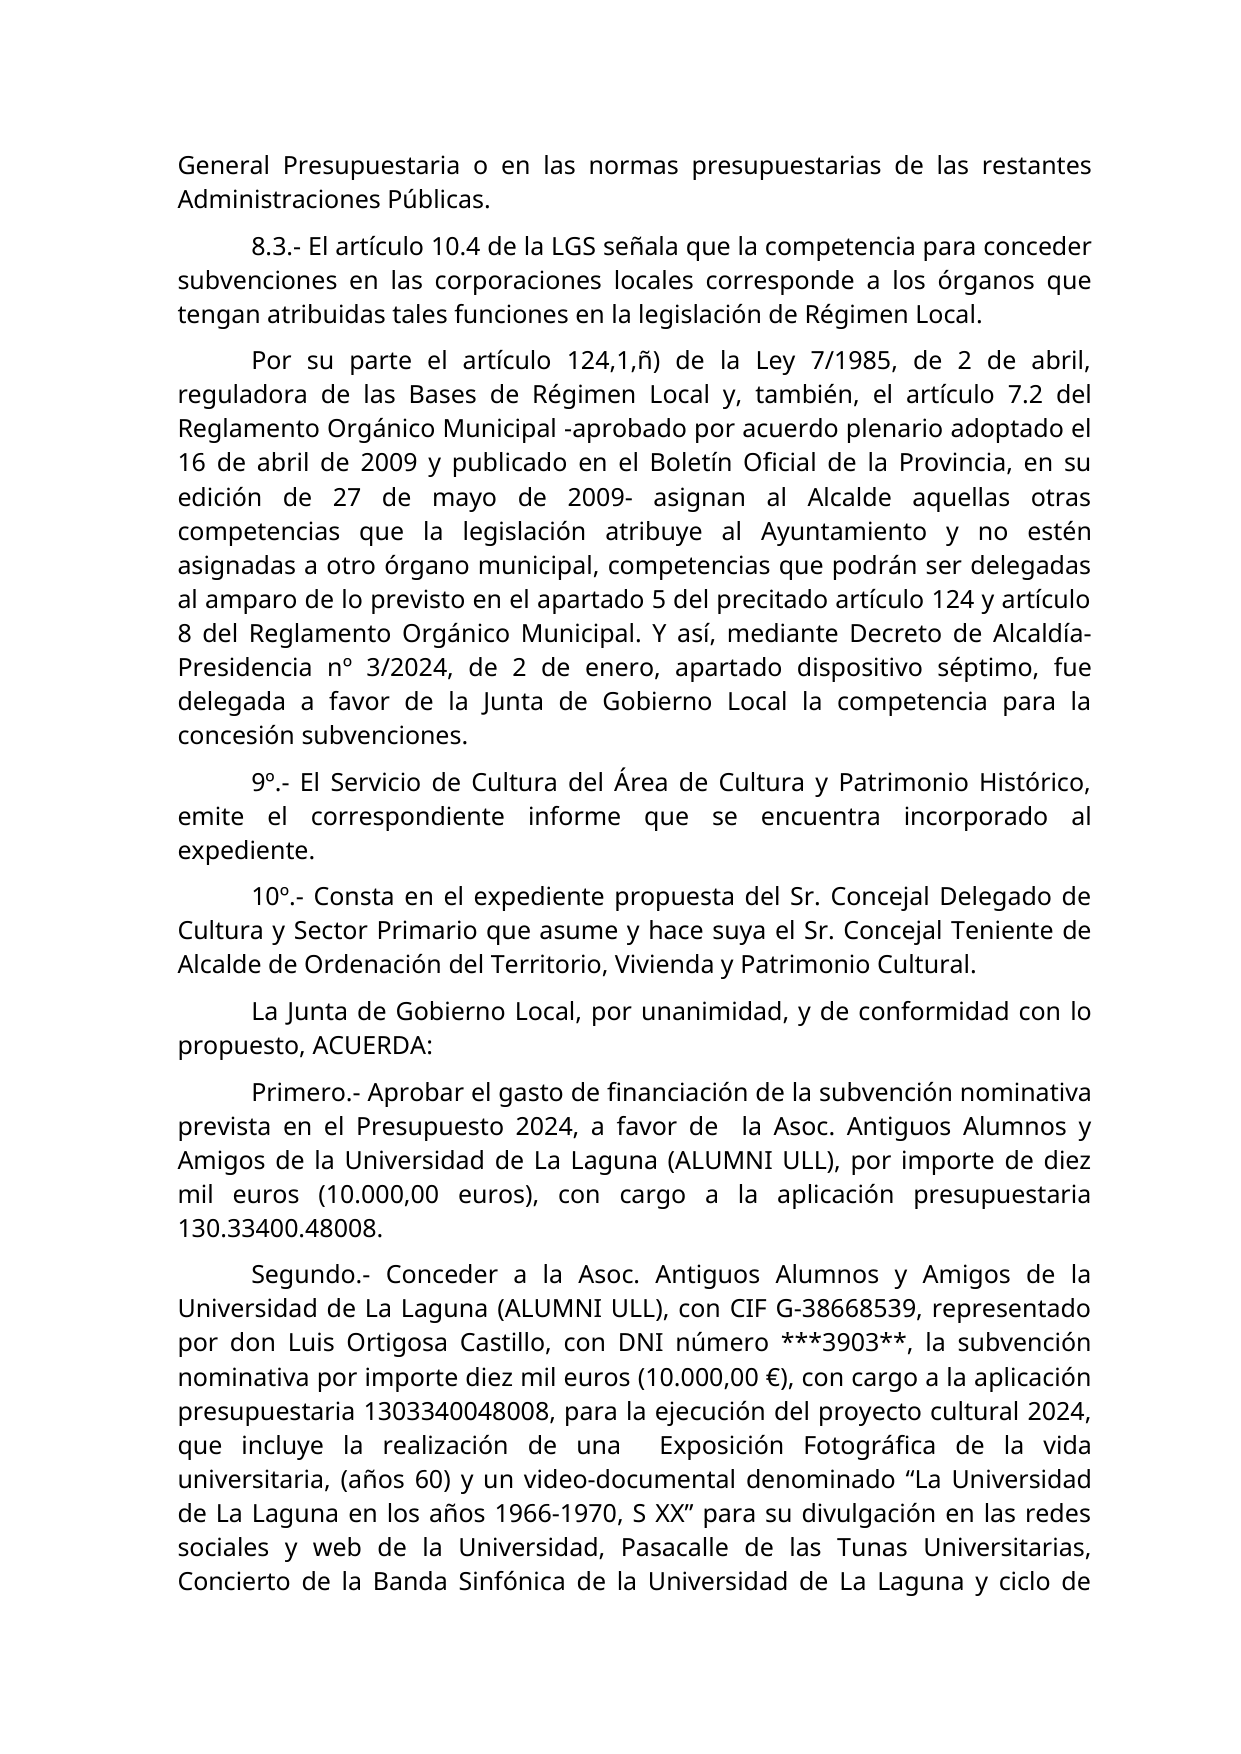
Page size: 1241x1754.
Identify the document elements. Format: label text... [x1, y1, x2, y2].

text Primero.- Aprobar el gasto de financiación de la subvención nominativa prevista en el Presupuesto 2024, a favor de la Asoc. Antiguos Alumnos y Amigos de la Universidad de La Laguna (ALUMNI ULL), por importe de diez mil euros (10.000,00 euros), con cargo a la aplicación presupuestaria 130.33400.48008. [177, 1074, 1093, 1244]
text Segundo.- Conceder a la Asoc. Antiguos Alumnos y Amigos de la Universidad de La Laguna (ALUMNI ULL), con CIF G-38668539, representado por don Luis Ortigosa Castillo, con DNI número ***3903**, la subvención nominativa por importe diez mil euros (10.000,00 €), con cargo a la aplicación presupuestaria 1303340048008, para la ejecución del proyecto cultural 2024, que incluye la realización de una Exposición Fotográfica de la vida universitaria, (años 60) y un video-documental denominado “La Universidad de La Laguna en los años 1966-1970, S XX” para su divulgación en las redes sociales y web de la Universidad, Pasacalle de las Tunas Universitarias, Concierto de la Banda Sinfónica de la Universidad de La Laguna y ciclo de [177, 1257, 1093, 1598]
text Por su parte el artículo 124,1,ñ) de la Ley 7/1985, de 2 de abril, reguladora de las Bases de Régimen Local y, también, el artículo 7.2 del Reglamento Orgánico Municipal -aprobado por acuerdo plenario adoptado el 16 de abril de 2009 y publicado en el Boletín Oficial de la Provincia, en su edición de 27 de mayo de 2009- asignan al Alcalde aquellas otras competencias que la legislación atribuye al Ayuntamiento y no estén asignadas a otro órgano municipal, competencias que podrán ser delegadas al amparo de lo previsto en el apartado 5 del precitado artículo 124 y artículo 8 del Reglamento Orgánico Municipal. Y así, mediante Decreto de Alcaldía-Presidencia nº 3/2024, de 2 de enero, apartado dispositivo séptimo, fue delegada a favor de la Junta de Gobierno Local la competencia para la concesión subvenciones. [177, 343, 1093, 752]
text 8.3.- El artículo 10.4 de la LGS señala que la competencia para conceder subvenciones en las corporaciones locales corresponde a los órganos que tengan atribuidas tales funciones en la legislación de Régimen Local. [177, 228, 1093, 330]
text 10º.- Consta en el expediente propuesta del Sr. Concejal Delegado de Cultura y Sector Primario que asume y hace suya el Sr. Concejal Teniente de Alcalde de Ordenación del Territorio, Vivienda y Patrimonio Cultural. [177, 879, 1093, 981]
text La Junta de Gobierno Local, por unanimidad, y de conformidad con lo propuesto, ACUERDA: [177, 993, 1093, 1062]
text General Presupuestaria o en las normas presupuestarias de las restantes Administraciones Públicas. [177, 148, 1093, 216]
text 9º.- El Servicio de Cultura del Área de Cultura y Patrimonio Histórico, emite el correspondiente informe que se encuentra incorporado al expediente. [177, 764, 1093, 866]
